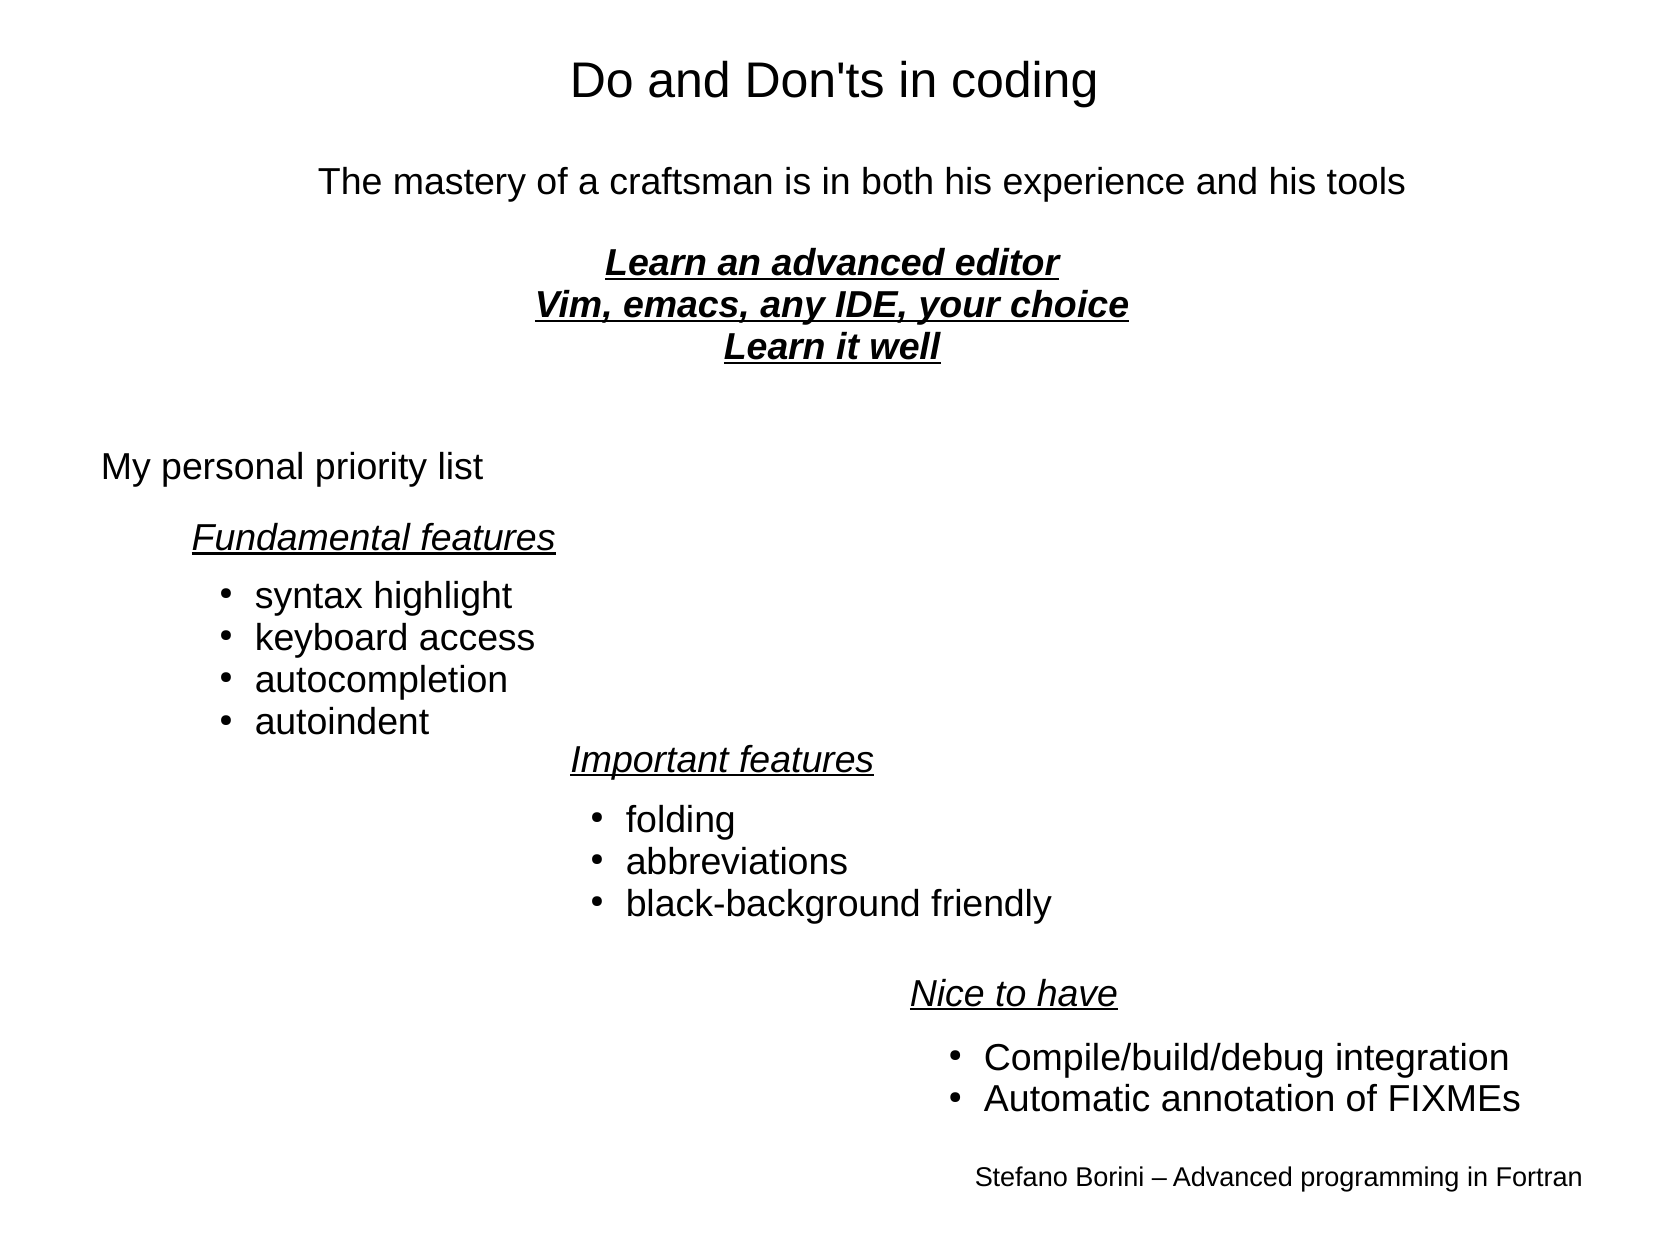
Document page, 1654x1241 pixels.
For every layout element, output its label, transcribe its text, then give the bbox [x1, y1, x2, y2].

text_box Stefano Borini – Advanced programming in Fortran [960, 1154, 1598, 1201]
text_box Important features [555, 730, 890, 788]
text_box Compile/build/debug integration Automatic annotation of FIXMEs [933, 1028, 1537, 1212]
text_box My personal priority list [85, 438, 500, 496]
text_box syntax highlight keyboard access autocompletion autoindent [204, 566, 552, 750]
text_box folding abbreviations black-background friendly [575, 790, 1071, 932]
text_box Do and Don'ts in coding [555, 44, 1126, 116]
text_box Nice to have [895, 964, 1134, 1022]
text_box The mastery of a craftsman is in both his experience and his tools [303, 153, 1423, 211]
text_box Fundamental features [176, 509, 572, 566]
text_box Learn an advanced editor Vim, emacs, any IDE, your choice Learn it well [520, 234, 1145, 376]
